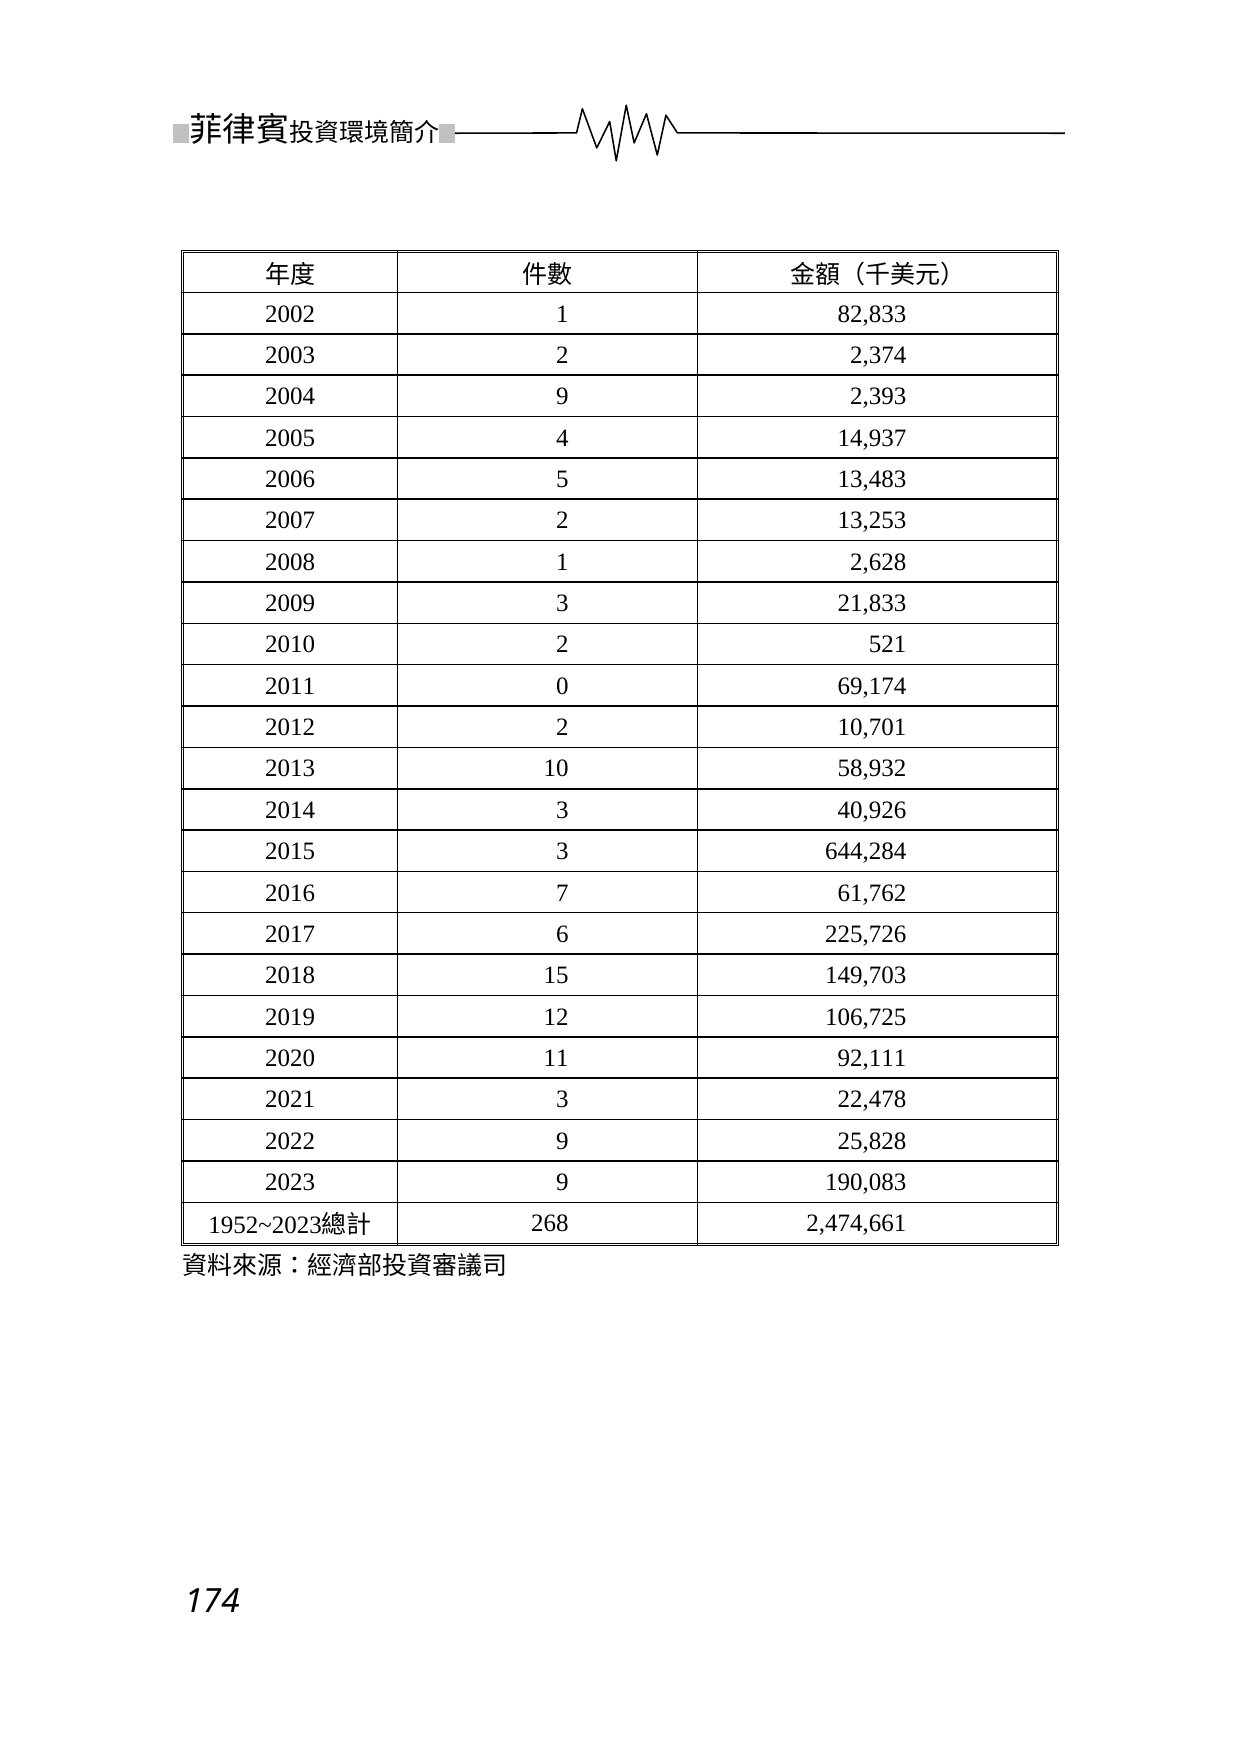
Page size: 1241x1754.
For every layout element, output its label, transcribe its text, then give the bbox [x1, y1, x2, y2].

table_cell 11 [398, 1038, 697, 1077]
table_cell 2 [398, 707, 697, 746]
table_cell 2007 [184, 500, 397, 540]
table_cell 2018 [184, 955, 397, 994]
table_cell 14,937 [698, 417, 1056, 457]
table_cell 2017 [184, 913, 397, 953]
table_cell 61,762 [698, 872, 1056, 912]
table_cell 521 [698, 624, 1056, 664]
table_cell 2013 [184, 748, 397, 788]
table_cell 13,483 [698, 459, 1056, 498]
table_cell 2009 [184, 583, 397, 622]
table_cell 2019 [184, 996, 397, 1036]
table_cell 1 [398, 541, 697, 581]
table_cell 9 [398, 1162, 697, 1201]
table_cell 106,725 [698, 996, 1056, 1036]
table_cell 2016 [184, 872, 397, 912]
table_cell 0 [398, 665, 697, 705]
table_cell 6 [398, 913, 697, 953]
table_cell 2006 [184, 459, 397, 498]
table_cell 1 [398, 293, 697, 333]
table_cell 2,628 [698, 541, 1056, 581]
table_cell 2005 [184, 417, 397, 457]
table_cell 10,701 [698, 707, 1056, 746]
table_cell 5 [398, 459, 697, 498]
table_cell 2004 [184, 376, 397, 416]
table_cell 2010 [184, 624, 397, 664]
table_cell 2,393 [698, 376, 1056, 416]
table_cell 21,833 [698, 583, 1056, 622]
table_cell 1952~2023總計 [184, 1203, 397, 1243]
table_cell 69,174 [698, 665, 1056, 705]
table_cell 3 [398, 831, 697, 871]
table_cell 644,284 [698, 831, 1056, 871]
table_cell 9 [398, 376, 697, 416]
table_cell 2020 [184, 1038, 397, 1077]
table_cell 268 [398, 1203, 697, 1243]
table_cell 9 [398, 1120, 697, 1160]
table_cell 22,478 [698, 1079, 1056, 1119]
table_cell 12 [398, 996, 697, 1036]
table_cell 2,374 [698, 335, 1056, 374]
table_cell 2012 [184, 707, 397, 746]
text 資料來源：經濟部投資審議司 [183, 1246, 1058, 1282]
table_cell 15 [398, 955, 697, 994]
table_header 年度 [184, 253, 397, 292]
table_cell 2015 [184, 831, 397, 871]
table_cell 2023 [184, 1162, 397, 1201]
table_cell 2008 [184, 541, 397, 581]
table_cell 92,111 [698, 1038, 1056, 1077]
table_cell 3 [398, 1079, 697, 1119]
table_cell 225,726 [698, 913, 1056, 953]
table_cell 58,932 [698, 748, 1056, 788]
table_cell 2002 [184, 293, 397, 333]
table_cell 2 [398, 624, 697, 664]
table_cell 10 [398, 748, 697, 788]
table_header 件數 [398, 253, 697, 292]
table_header 金額（千美元） [698, 253, 1056, 292]
table_cell 4 [398, 417, 697, 457]
table_cell 7 [398, 872, 697, 912]
table_cell 149,703 [698, 955, 1056, 994]
table_cell 25,828 [698, 1120, 1056, 1160]
table_cell 2 [398, 335, 697, 374]
table_cell 2014 [184, 790, 397, 829]
table_cell 2,474,661 [698, 1203, 1056, 1243]
table_cell 40,926 [698, 790, 1056, 829]
table_cell 3 [398, 583, 697, 622]
table_cell 2 [398, 500, 697, 540]
table_cell 2011 [184, 665, 397, 705]
table_cell 82,833 [698, 293, 1056, 333]
table_cell 3 [398, 790, 697, 829]
table_cell 13,253 [698, 500, 1056, 540]
table_cell 2022 [184, 1120, 397, 1160]
table_cell 2003 [184, 335, 397, 374]
table_cell 190,083 [698, 1162, 1056, 1201]
table_cell 2021 [184, 1079, 397, 1119]
